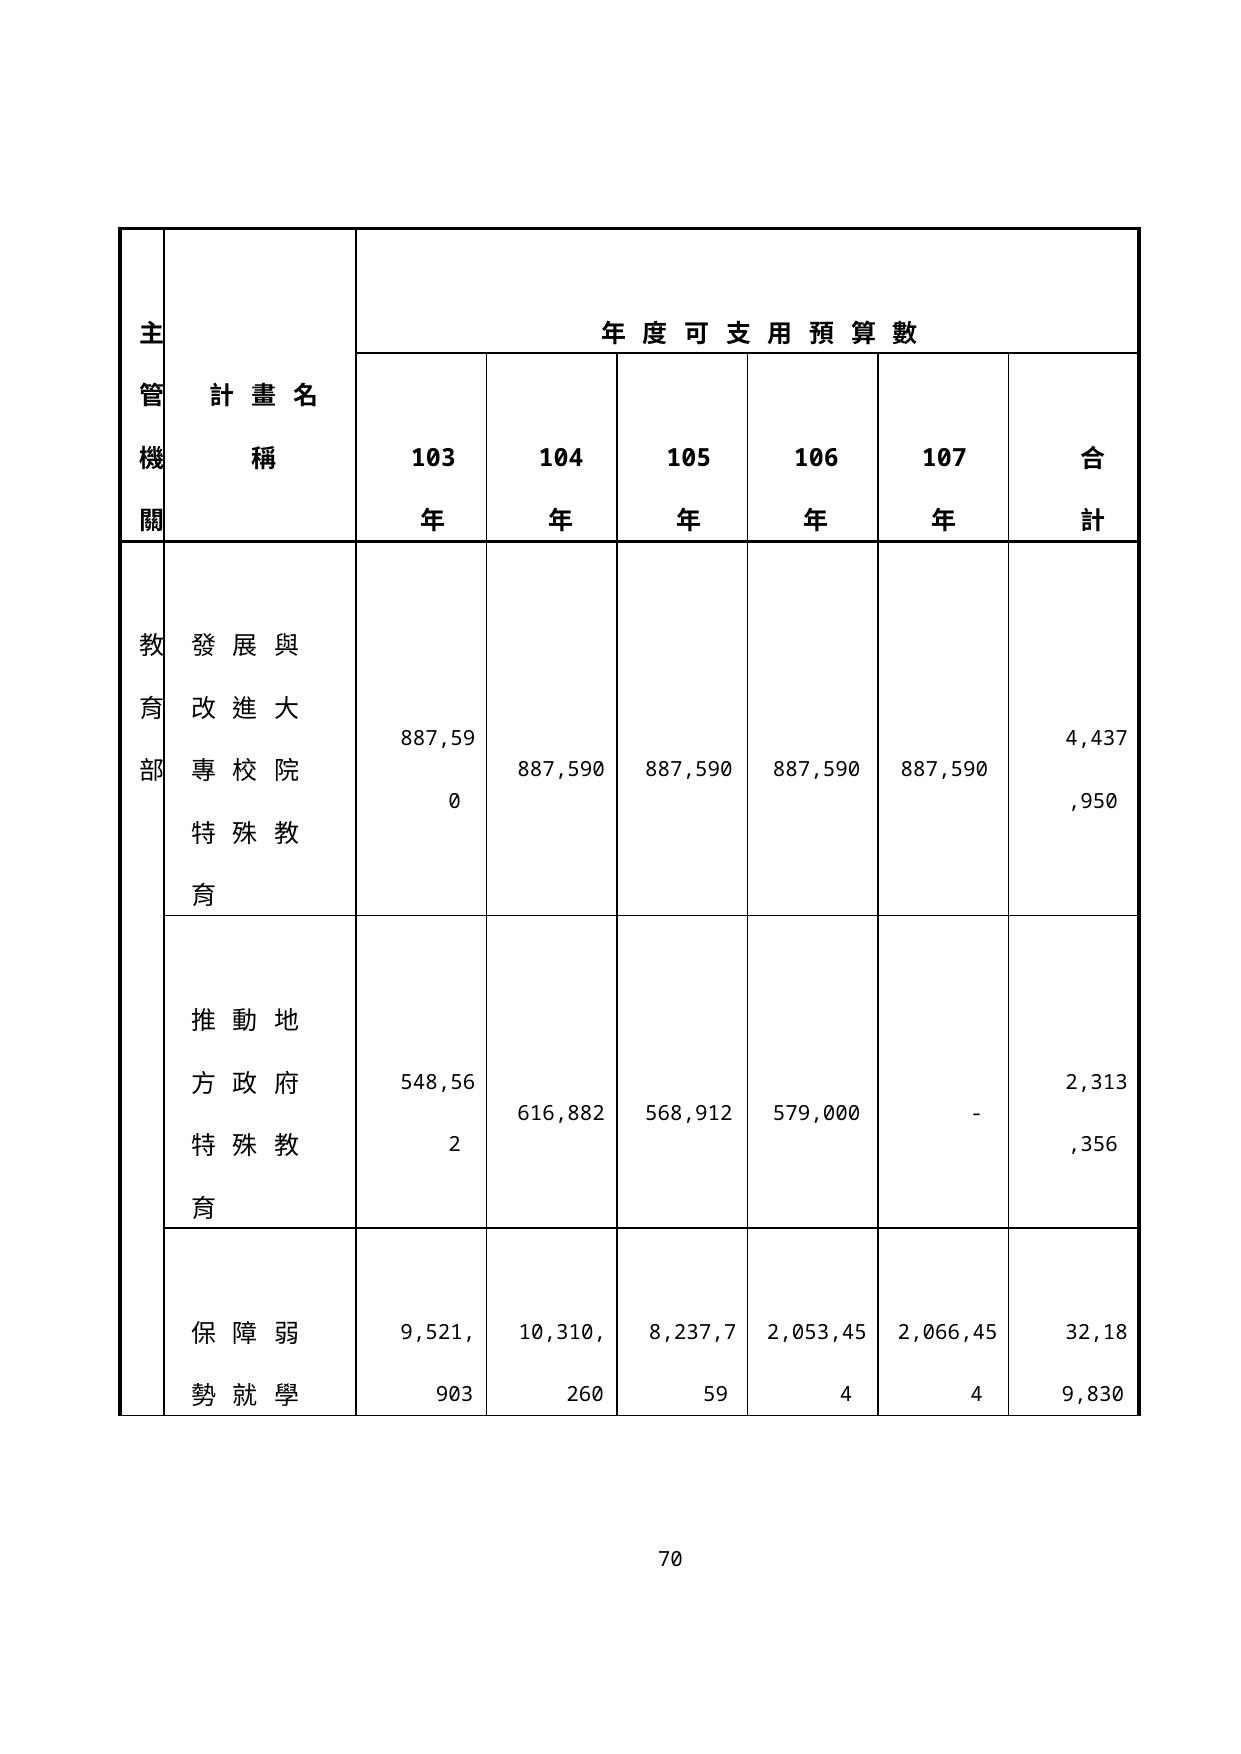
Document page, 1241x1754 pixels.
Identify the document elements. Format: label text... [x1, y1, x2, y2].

table_cell 推動地方政府特殊教育 [165, 916, 355, 1227]
table_cell 106年 [748, 354, 877, 540]
table_cell 2,066,454 [879, 1229, 1008, 1415]
table_cell 4,437,950 [1009, 543, 1137, 915]
table_cell 9,521,903 [357, 1229, 486, 1415]
table_cell 887,590 [357, 543, 486, 915]
table_cell 發展與改進大專校院特殊教育 [165, 543, 355, 915]
table_cell 568,912 [618, 916, 747, 1227]
table_cell 107年 [879, 354, 1008, 540]
table_cell 合計 [1009, 354, 1137, 540]
table_cell 887,590 [618, 543, 747, 915]
table_cell 105年 [618, 354, 747, 540]
table_cell 616,882 [487, 916, 616, 1227]
table_cell 887,590 [748, 543, 877, 915]
table_cell 2,313,356 [1009, 916, 1137, 1227]
table_header 主管機關 [122, 230, 163, 540]
table_cell 103年 [357, 354, 486, 540]
table_cell 548,562 [357, 916, 486, 1227]
table_cell 887,590 [879, 543, 1008, 915]
table_cell 32,189,830 [1009, 1229, 1137, 1415]
table_header 計畫名稱 [165, 230, 355, 540]
table_cell 887,590 [487, 543, 616, 915]
table_cell 8,237,759 [618, 1229, 747, 1415]
table_cell 保障弱勢就學 [165, 1229, 355, 1415]
table_cell 10,310,260 [487, 1229, 616, 1415]
table_cell 2,053,454 [748, 1229, 877, 1415]
table_cell 579,000 [748, 916, 877, 1227]
table_cell 教育部 [122, 543, 163, 1415]
table_cell - [879, 916, 1008, 1227]
table_header 年度可支用預算數 [357, 230, 1137, 352]
table_cell 104年 [487, 354, 616, 540]
